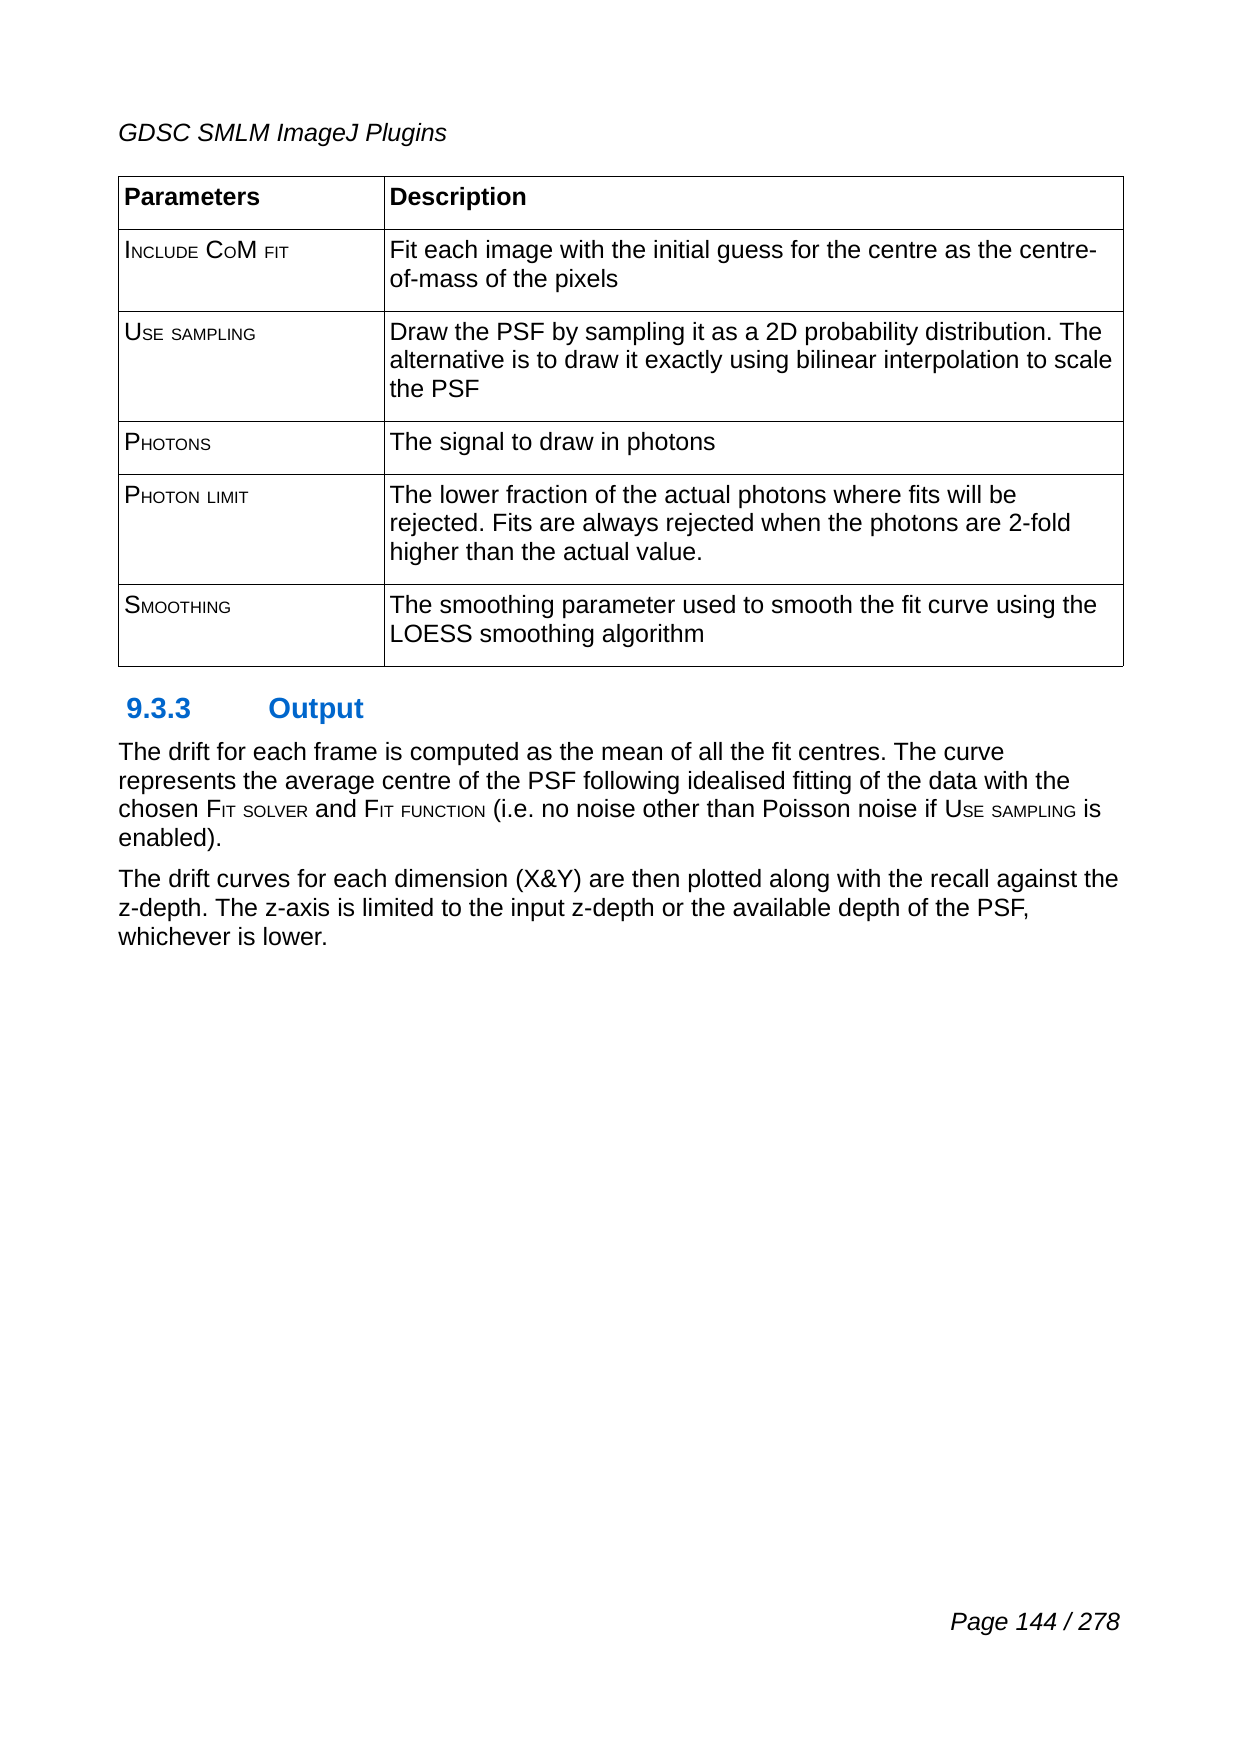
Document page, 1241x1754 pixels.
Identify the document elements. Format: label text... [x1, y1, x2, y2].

table_cell Photons [119, 422, 384, 474]
text The drift curves for each dimension (X&Y) are then plotted along with the recall against the z-depth. The z-axis is limited to the input z-depth or the available depth of the PSF, whichever is lower. [118, 864, 1122, 951]
table_cell Smoothing [119, 585, 384, 666]
table_cell The signal to draw in photons [385, 422, 1123, 474]
table_cell The smoothing parameter used to smooth the fit curve using the LOESS smoothing algorithm [385, 585, 1123, 666]
table_cell Include CoM fit [119, 230, 384, 311]
table_header Parameters [119, 177, 384, 229]
text The drift for each frame is computed as the mean of all the fit centres. The curve represents the average centre of the PSF following idealised fitting of the data with the chosen Fit solver and Fit function (i.e. no noise other than Poisson noise if Use sampling is enabled). [118, 737, 1122, 852]
table_cell Use sampling [119, 312, 384, 421]
subtitle Output [118, 691, 1122, 724]
table_cell The lower fraction of the actual photons where fits will be rejected. Fits are always rejected when the photons are 2-fold higher than the actual value. [385, 475, 1123, 584]
table_cell Photon limit [119, 475, 384, 584]
table_cell Draw the PSF by sampling it as a 2D probability distribution. The alternative is to draw it exactly using bilinear interpolation to scale the PSF [385, 312, 1123, 421]
table_cell Fit each image with the initial guess for the centre as the centre-of-mass of the pixels [385, 230, 1123, 311]
table_header Description [385, 177, 1123, 229]
